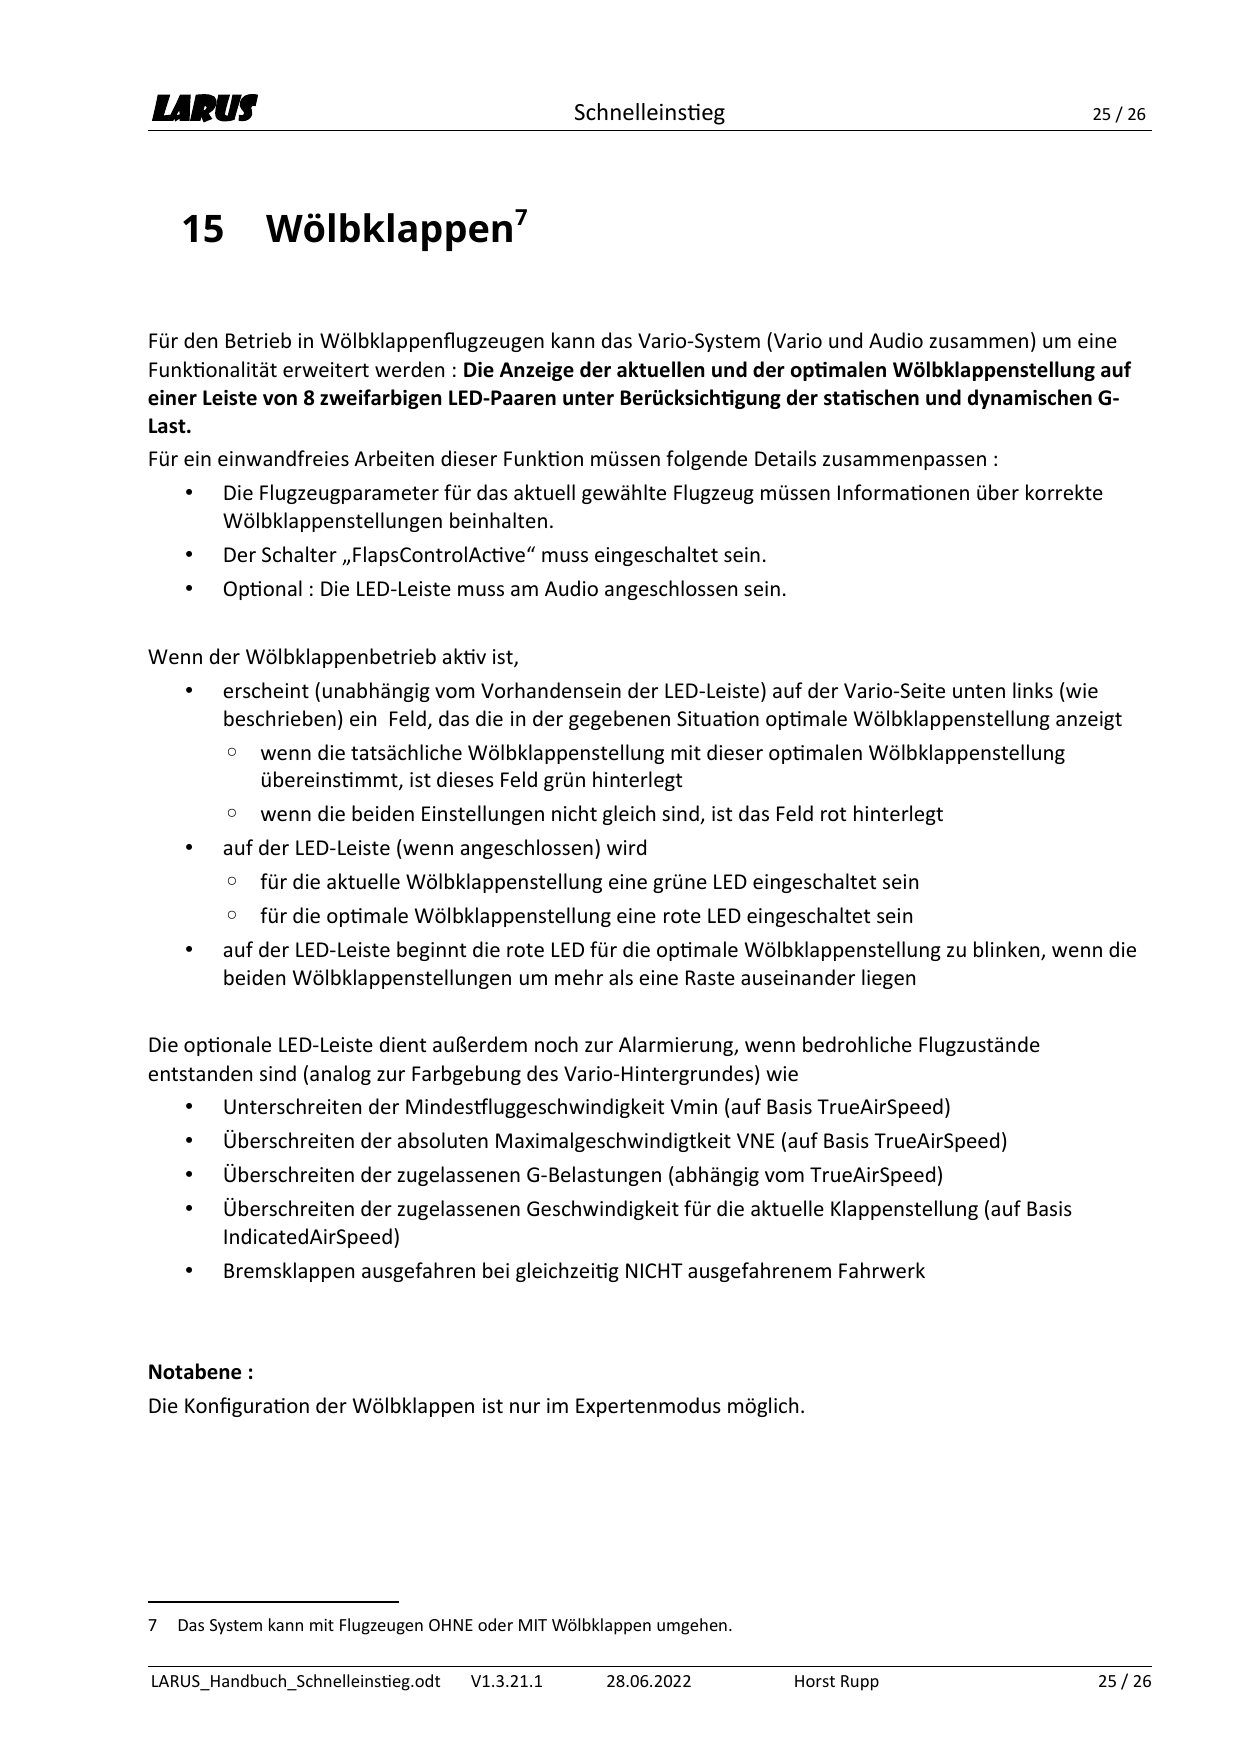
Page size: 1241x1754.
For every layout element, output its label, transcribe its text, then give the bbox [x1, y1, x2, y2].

list für die optimale Wölbklappenstellung eine rote LED eingeschaltet sein [223, 901, 1152, 929]
text Das System kann mit Flugzeugen OHNE oder MIT Wölbklappen umgehen. [148, 1614, 1152, 1637]
text Für ein einwandfreies Arbeiten dieser Funktion müssen folgende Details zusammenpassen : [148, 444, 1152, 473]
list wenn die beiden Einstellungen nicht gleich sind, ist das Feld rot hinterlegt [223, 799, 1152, 827]
list Die Flugzeugparameter für das aktuell gewählte Flugzeug müssen Informationen über korrekte Wölbklappenstellungen beinhalten. [185, 478, 1152, 534]
text Notabene : [148, 1357, 1152, 1386]
list Optional : Die LED-Leiste muss am Audio angeschlossen sein. [185, 574, 1152, 602]
list für die aktuelle Wölbklappenstellung eine grüne LED eingeschaltet sein [223, 867, 1152, 895]
list erscheint (unabhängig vom Vorhandensein der LED-Leiste) auf der Vario-Seite unten links (wie beschrieben) ein Feld, das die in der gegebenen Situation optimale Wölbklappenstellung anzeigt [185, 676, 1152, 732]
text Wenn der Wölbklappenbetrieb aktiv ist, [148, 642, 1152, 670]
text Für den Betrieb in Wölbklappenflugzeugen kann das Vario-System (Vario und Audio zusammen) um eine Funktionalität erweitert werden : Die Anzeige der aktuellen und der optimalen Wölbklappenstellung auf einer Leiste von 8 zweifarbigen LED-Paaren unter Berücksichtigung der statischen und dynamischen G-Last. [148, 327, 1152, 439]
text Die Konfiguration der Wölbklappen ist nur im Expertenmodus möglich. [148, 1391, 1152, 1419]
list auf der LED-Leiste (wenn angeschlossen) wird [185, 833, 1152, 861]
list Überschreiten der zugelassenen Geschwindigkeit für die aktuelle Klappenstellung (auf Basis IndicatedAirSpeed) [185, 1194, 1152, 1250]
list auf der LED-Leiste beginnt die rote LED für die optimale Wölbklappenstellung zu blinken, wenn die beiden Wölbklappenstellungen um mehr als eine Raste auseinander liegen [185, 935, 1152, 991]
list Überschreiten der absoluten Maximalgeschwindigtkeit VNE (auf Basis TrueAirSpeed) [185, 1126, 1152, 1154]
list Der Schalter „FlapsControlActive“ muss eingeschaltet sein. [185, 540, 1152, 568]
text Die optionale LED-Leiste dient außerdem noch zur Alarmierung, wenn bedrohliche Flugzustände entstanden sind (analog zur Farbgebung des Vario-Hintergrundes) wie [148, 1031, 1152, 1087]
list wenn die tatsächliche Wölbklappenstellung mit dieser optimalen Wölbklappenstellung übereinstimmt, ist dieses Feld grün hinterlegt [223, 738, 1152, 794]
subtitle Wölbklappen [148, 167, 1128, 277]
list Unterschreiten der Mindestfluggeschwindigkeit Vmin (auf Basis TrueAirSpeed) [185, 1092, 1152, 1121]
list Bremsklappen ausgefahren bei gleichzeitig NICHT ausgefahrenem Fahrwerk [185, 1256, 1152, 1284]
list Überschreiten der zugelassenen G-Belastungen (abhängig vom TrueAirSpeed) [185, 1160, 1152, 1188]
